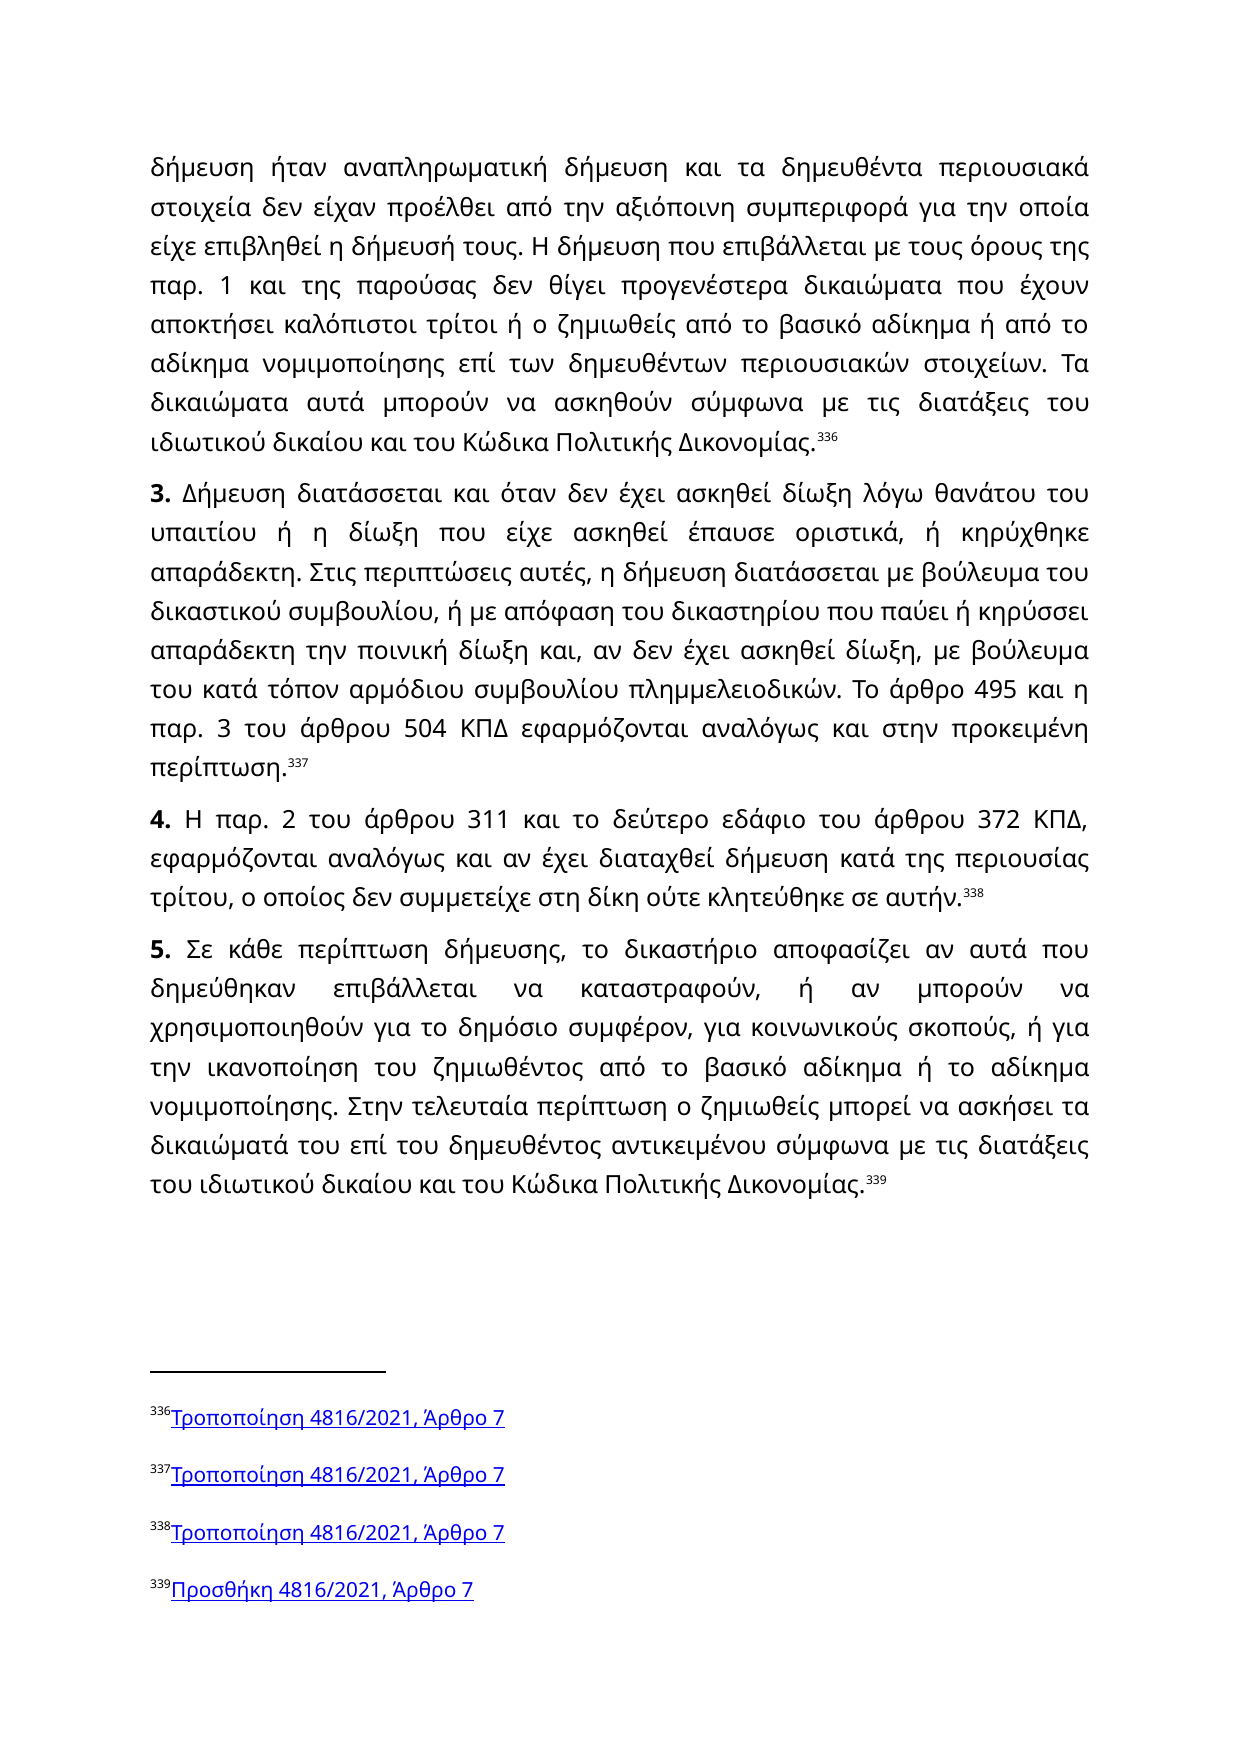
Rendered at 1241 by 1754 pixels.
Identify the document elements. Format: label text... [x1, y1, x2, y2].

text Τροποποίηση 4816/2021, Άρθρο 7 [150, 1403, 1090, 1431]
text 3. Δήμευση διατάσσεται και όταν δεν έχει ασκηθεί δίωξη λόγω θανάτου του υπαιτίου ή η δίωξη που είχε ασκηθεί έπαυσε οριστικά, ή κηρύχθηκε απαράδεκτη. Στις περιπτώσεις αυτές, η δήμευση διατάσσεται με βούλευμα του δικαστικού συμβουλίου, ή με απόφαση του δικαστηρίου που παύει ή κηρύσσει απαράδεκτη την ποινική δίωξη και, αν δεν έχει ασκηθεί δίωξη, με βούλευμα του κατά τόπον αρμόδιου συμβουλίου πλημμελειοδικών. Το άρθρο 495 και η παρ. 3 του άρθρου 504 ΚΠΔ εφαρμόζονται αναλόγως και στην προκειμένη περίπτωση. [150, 476, 1090, 784]
text 4. Η παρ. 2 του άρθρου 311 και το δεύτερο εδάφιο του άρθρου 372 ΚΠΔ, εφαρμόζονται αναλόγως και αν έχει διαταχθεί δήμευση κατά της περιουσίας τρίτου, ο οποίος δεν συμμετείχε στη δίκη ούτε κλητεύθηκε σε αυτήν. [150, 802, 1090, 914]
text 5. Σε κάθε περίπτωση δήμευσης, το δικαστήριο αποφασίζει αν αυτά που δημεύθηκαν επιβάλλεται να καταστραφούν, ή αν μπορούν να χρησιμοποιηθούν για το δημόσιο συμφέρον, για κοινωνικούς σκοπούς, ή για την ικανοποίηση του ζημιωθέντος από το βασικό αδίκημα ή το αδίκημα νομιμοποίησης. Στην τελευταία περίπτωση ο ζημιωθείς μπορεί να ασκήσει τα δικαιώματά του επί του δημευθέντος αντικειμένου σύμφωνα με τις διατάξεις του ιδιωτικού δικαίου και του Κώδικα Πολιτικής Δικονομίας. [150, 932, 1090, 1201]
text Τροποποίηση 4816/2021, Άρθρο 7 [150, 1518, 1090, 1546]
text δήμευση ήταν αναπληρωματική δήμευση και τα δημευθέντα περιουσιακά στοιχεία δεν είχαν προέλθει από την αξιόποινη συμπεριφορά για την οποία είχε επιβληθεί η δήμευσή τους. Η δήμευση που επιβάλλεται με τους όρους της παρ. 1 και της παρούσας δεν θίγει προγενέστερα δικαιώματα που έχουν αποκτήσει καλόπιστοι τρίτοι ή ο ζημιωθείς από το βασικό αδίκημα ή από το αδίκημα νομιμοποίησης επί των δημευθέντων περιουσιακών στοιχείων. Τα δικαιώματα αυτά μπορούν να ασκηθούν σύμφωνα με τις διατάξεις του ιδιωτικού δικαίου και του Κώδικα Πολιτικής Δικονομίας. [150, 150, 1090, 458]
text Προσθήκη 4816/2021, Άρθρο 7 [150, 1576, 1090, 1604]
text Τροποποίηση 4816/2021, Άρθρο 7 [150, 1460, 1090, 1489]
